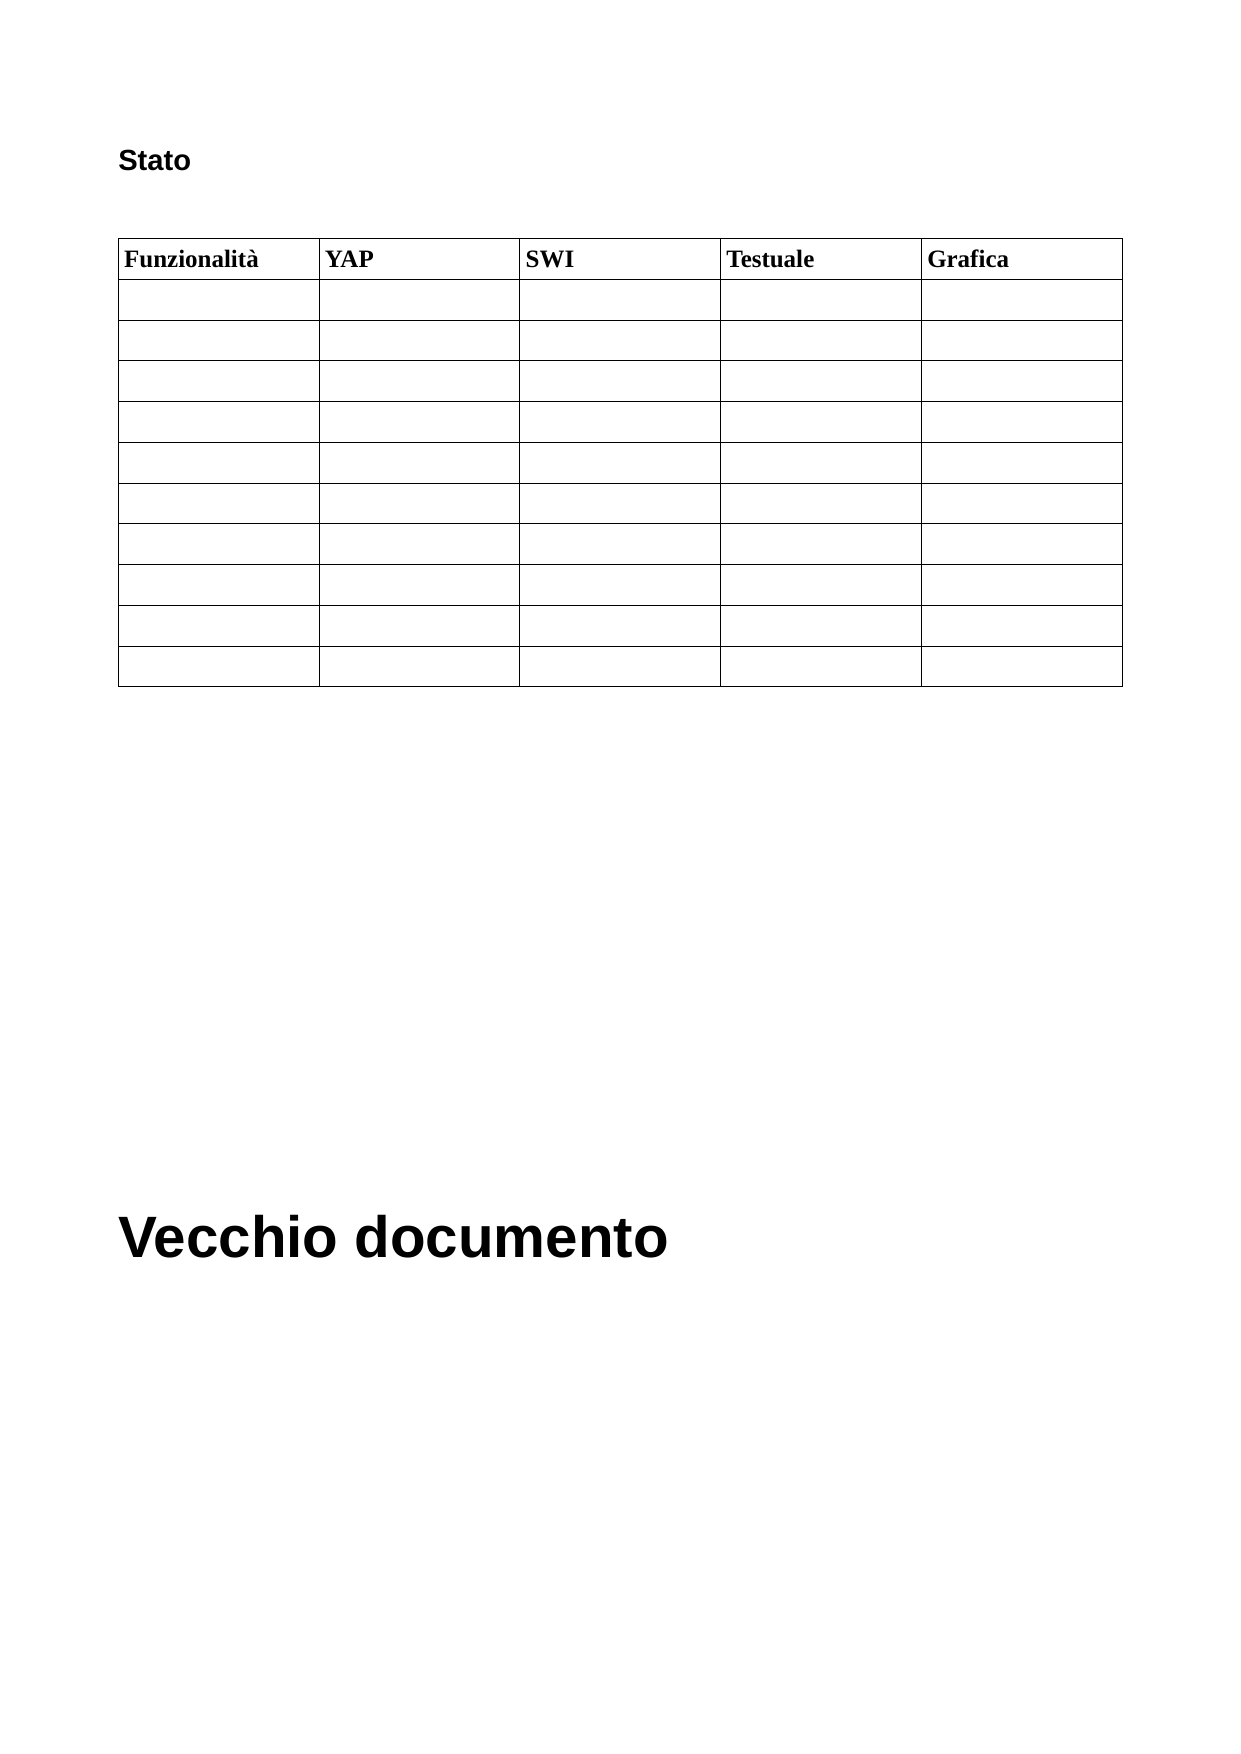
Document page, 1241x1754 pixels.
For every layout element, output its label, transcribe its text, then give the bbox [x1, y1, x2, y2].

table_header Grafica [922, 239, 1122, 279]
table_cell [922, 524, 1122, 564]
table_cell [922, 443, 1122, 483]
table_cell [721, 524, 921, 564]
table_cell [922, 361, 1122, 401]
table_cell [520, 524, 720, 564]
table_cell [520, 606, 720, 646]
table_cell [119, 402, 319, 442]
table_cell [119, 484, 319, 523]
table_cell [320, 361, 519, 401]
table_header Funzionalità [119, 239, 319, 279]
table_cell [119, 443, 319, 483]
table_cell [721, 402, 921, 442]
table_cell [320, 280, 519, 320]
table_cell [520, 402, 720, 442]
table_cell [721, 321, 921, 360]
table_cell [320, 484, 519, 523]
table_cell [922, 484, 1122, 523]
table_cell [520, 443, 720, 483]
table_cell [119, 280, 319, 320]
table_cell [520, 565, 720, 605]
table_cell [119, 647, 319, 686]
table_cell [922, 606, 1122, 646]
table_cell [119, 565, 319, 605]
table_cell [119, 524, 319, 564]
table_cell [520, 361, 720, 401]
table_cell [520, 321, 720, 360]
table_cell [721, 443, 921, 483]
table_cell [320, 443, 519, 483]
table_cell [922, 321, 1122, 360]
subtitle Stato [118, 143, 1122, 177]
table_cell [119, 321, 319, 360]
table_header YAP [320, 239, 519, 279]
table_cell [721, 280, 921, 320]
table_cell [922, 280, 1122, 320]
table_header Testuale [721, 239, 921, 279]
table_cell [721, 484, 921, 523]
table_cell [520, 280, 720, 320]
table_cell [320, 402, 519, 442]
table_cell [520, 484, 720, 523]
table_cell [119, 606, 319, 646]
table_header SWI [520, 239, 720, 279]
table_cell [320, 647, 519, 686]
table_cell [922, 565, 1122, 605]
table_cell [721, 606, 921, 646]
table_cell [320, 524, 519, 564]
table_cell [721, 565, 921, 605]
table_cell [320, 565, 519, 605]
table_cell [922, 402, 1122, 442]
table_cell [119, 361, 319, 401]
table_cell [721, 647, 921, 686]
text Vecchio documento [118, 1202, 1122, 1269]
table_cell [922, 647, 1122, 686]
table_cell [721, 361, 921, 401]
table_cell [320, 606, 519, 646]
table_cell [520, 647, 720, 686]
table_cell [320, 321, 519, 360]
